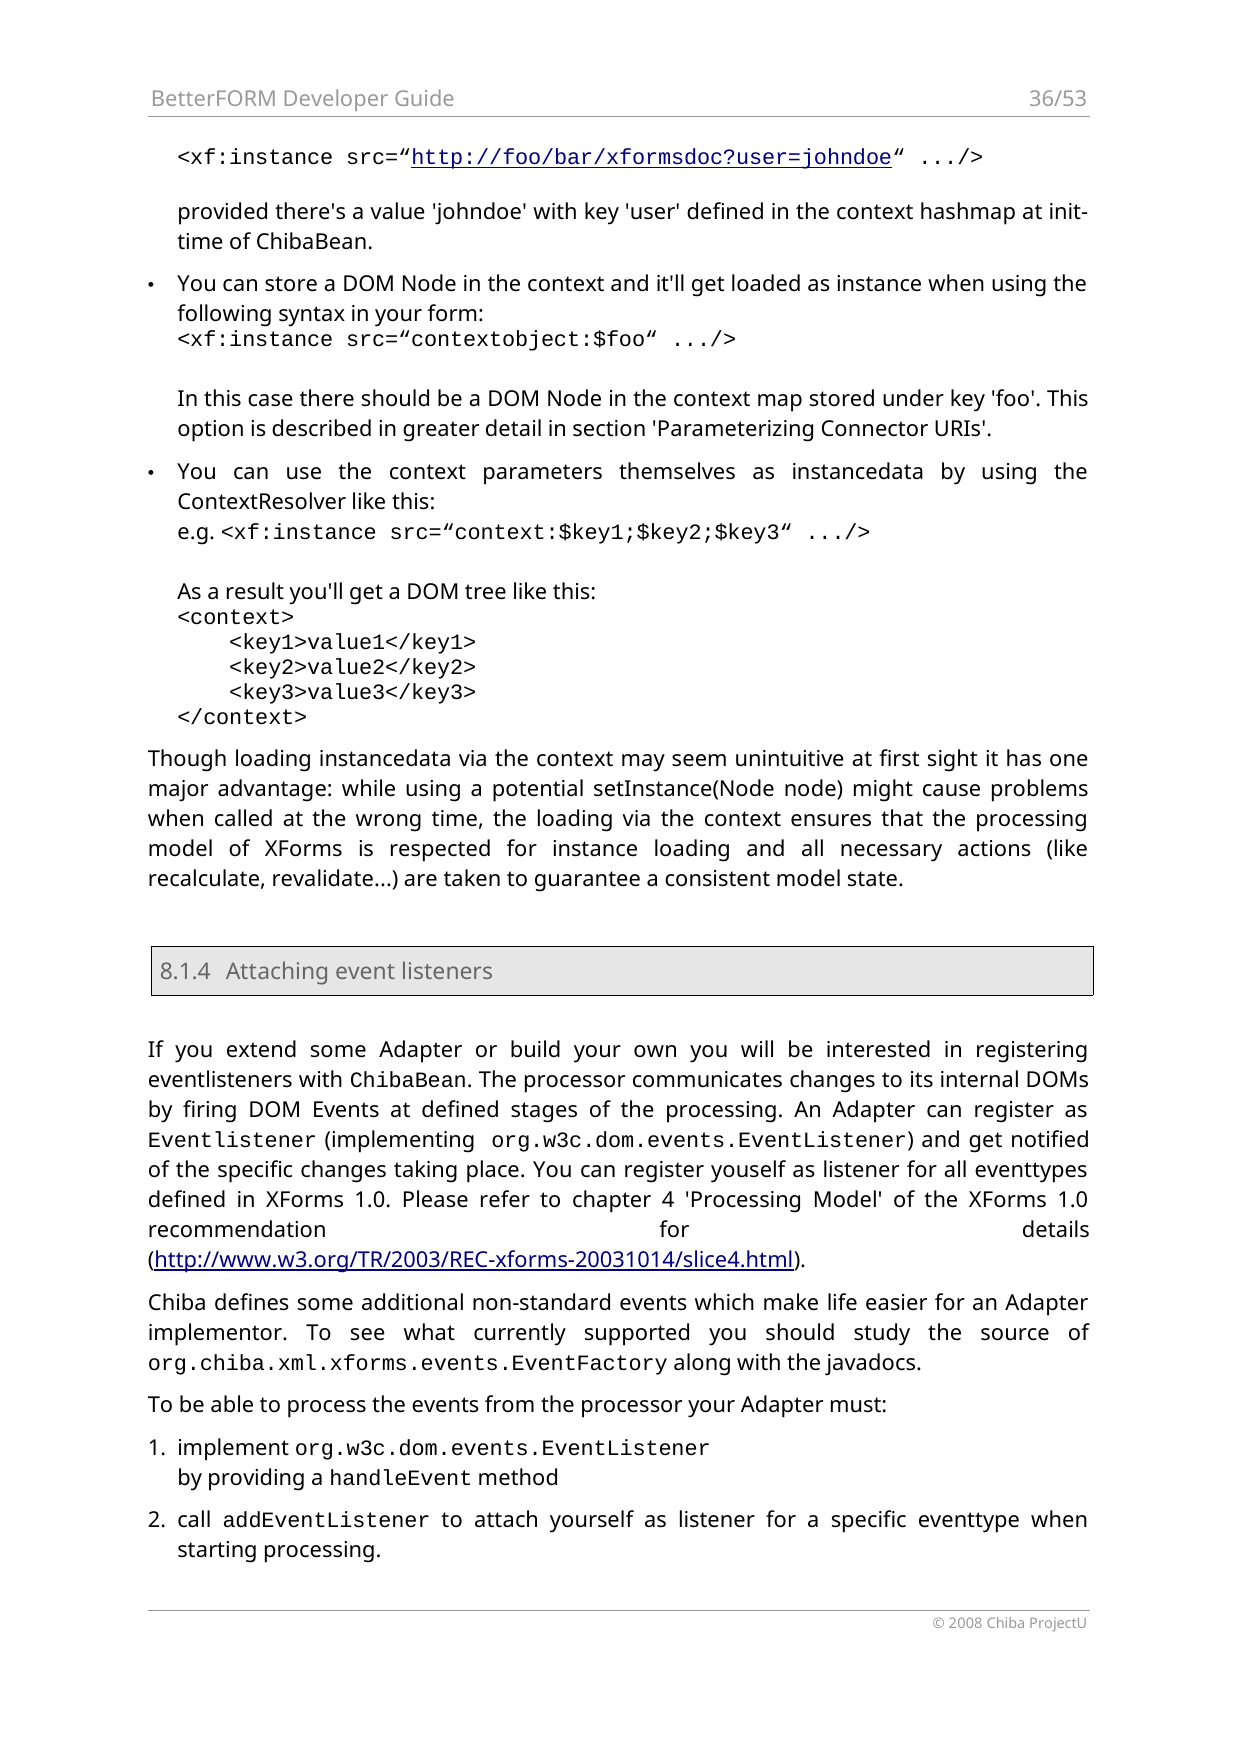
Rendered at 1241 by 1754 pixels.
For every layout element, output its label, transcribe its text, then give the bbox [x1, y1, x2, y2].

text Though loading instancedata via the context may seem unintuitive at first sight it has one major advantage: while using a potential setInstance(Node node) might cause problems when called at the wrong time, the loading via the context ensures that the processing model of XForms is respected for instance loading and all necessary actions (like recalculate, revalidate...) are taken to guarantee a consistent model state. [148, 743, 1090, 893]
text Chiba defines some additional non-standard events which make life easier for an Adapter implementor. To see what currently supported you should study the source of org.chiba.xml.xforms.events.EventFactory along with the javadocs. [148, 1287, 1090, 1377]
list <xf:instance src=“http://foo/bar/xformsdoc?user=johndoe“ .../> provided there's a value 'johndoe' with key 'user' defined in the context hashmap at init-time of ChibaBean. [148, 146, 1090, 256]
list You can store a DOM Node in the context and it'll get loaded as instance when using the following syntax in your form: <xf:instance src=“contextobject:$foo“ .../> In this case there should be a DOM Node in the context map stored under key 'foo'. This option is described in greater detail in section 'Parameterizing Connector URIs'. [148, 268, 1090, 443]
subtitle Attaching event listeners [152, 947, 1093, 995]
list call addEventListener to attach yourself as listener for a specific eventtype when starting processing. [148, 1504, 1090, 1564]
list implement org.w3c.dom.events.EventListener by providing a handleEvent method [148, 1432, 1090, 1492]
text To be able to process the events from the processor your Adapter must: [148, 1389, 1090, 1419]
list You can use the context parameters themselves as instancedata by using the ContextResolver like this: e.g. <xf:instance src=“context:$key1;$key2;$key3“ .../> As a result you'll get a DOM tree like this: <context> <key1>value1</key1> <key2>value2</key2> <key3>value3</key3> </context> [148, 456, 1090, 731]
text If you extend some Adapter or build your own you will be interested in registering eventlisteners with ChibaBean. The processor communicates changes to its internal DOMs by firing DOM Events at defined stages of the processing. An Adapter can register as Eventlistener (implementing org.w3c.dom.events.EventListener) and get notified of the specific changes taking place. You can register youself as listener for all eventtypes defined in XForms 1.0. Please refer to chapter 4 'Processing Model' of the XForms 1.0 recommendation for details (http://www.w3.org/TR/2003/REC-xforms-20031014/slice4.html). [148, 1034, 1090, 1274]
